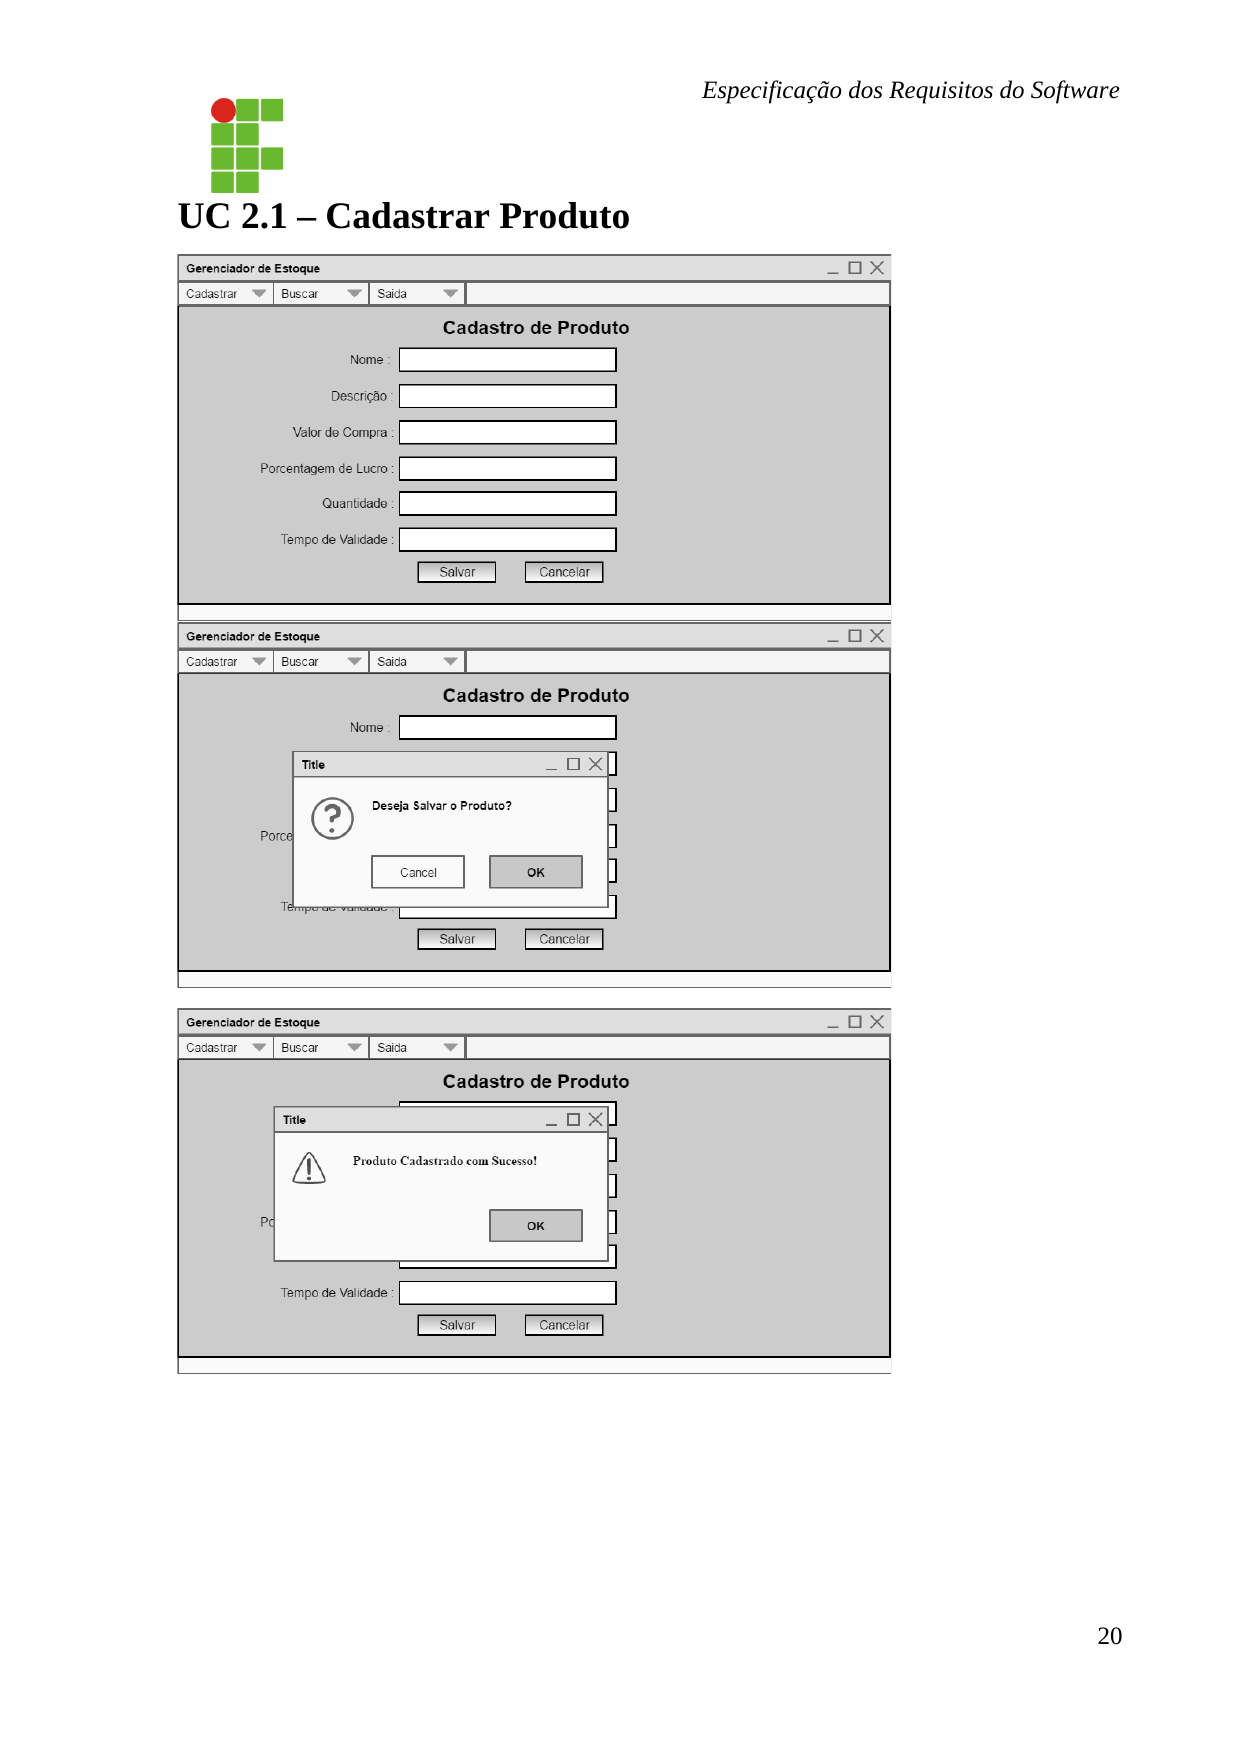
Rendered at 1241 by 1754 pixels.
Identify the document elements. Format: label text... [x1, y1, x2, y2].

text UC 2.1 – Cadastrar Produto [177, 193, 1122, 236]
